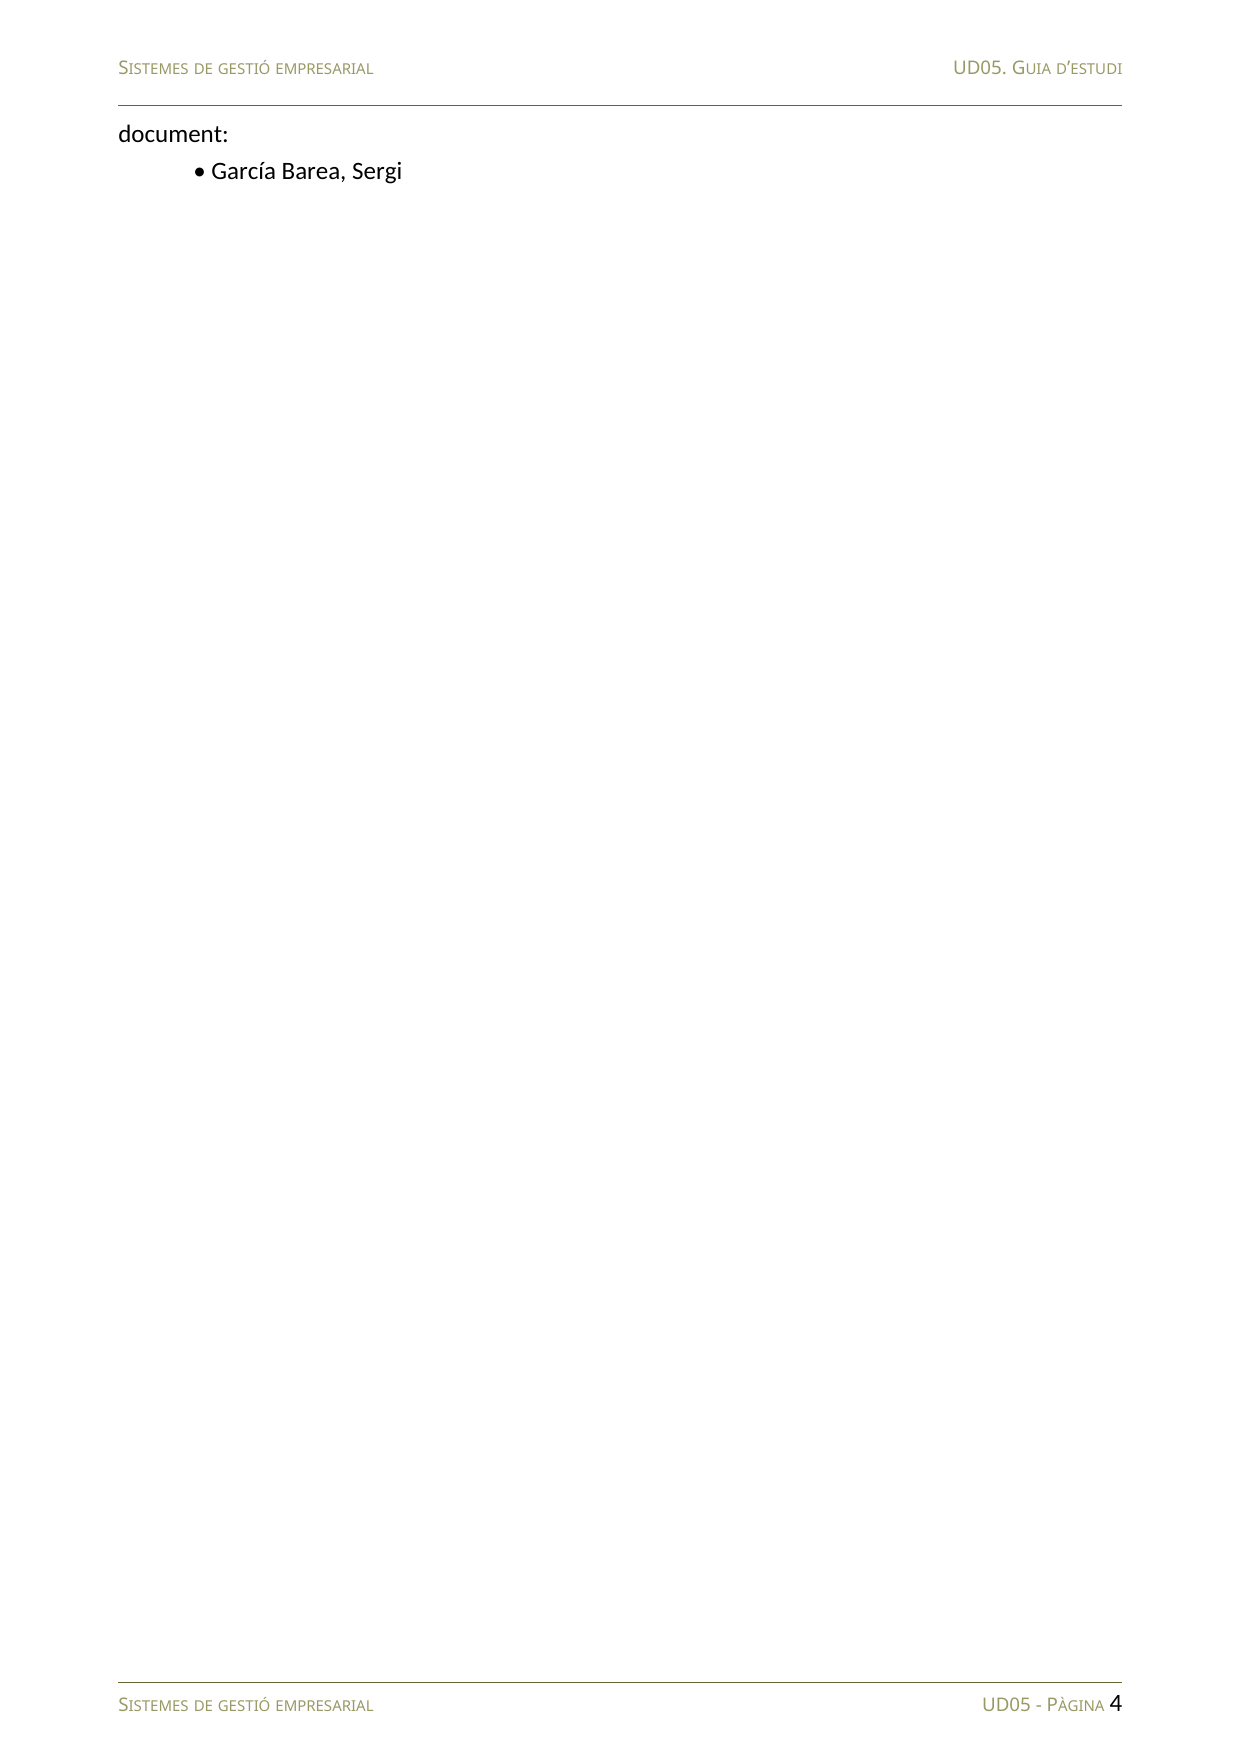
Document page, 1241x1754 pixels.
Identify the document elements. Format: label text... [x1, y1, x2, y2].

text document: [118, 118, 1122, 148]
text • García Barea, Sergi [118, 155, 1122, 186]
